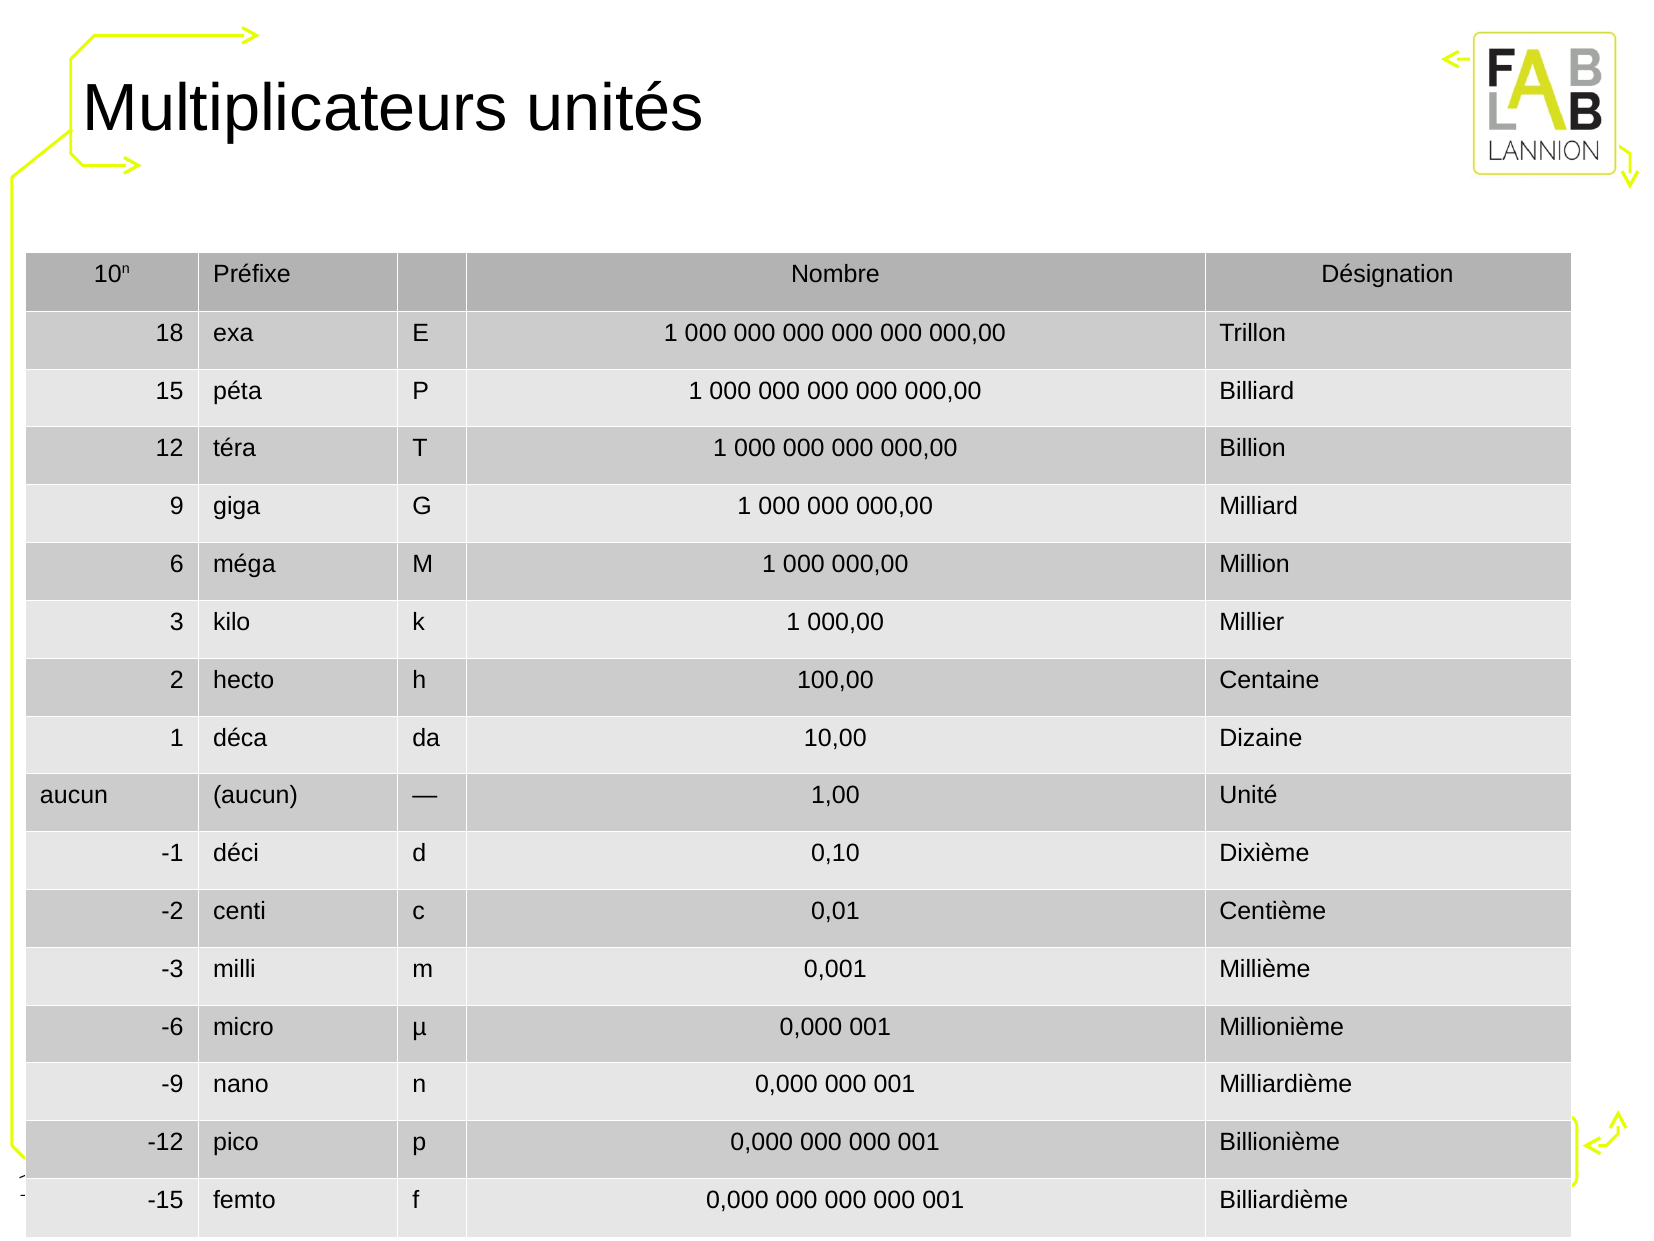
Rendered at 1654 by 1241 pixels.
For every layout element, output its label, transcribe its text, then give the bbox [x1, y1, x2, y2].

table_cell 100,00 [467, 659, 1205, 716]
table_cell Centième [1206, 890, 1571, 947]
table_cell n [398, 1063, 466, 1120]
table_cell -6 [26, 1006, 198, 1062]
table_cell h [398, 659, 466, 716]
table_cell 0,01 [467, 890, 1205, 947]
table_cell micro [199, 1006, 397, 1062]
table_cell — [398, 774, 466, 831]
table_cell kilo [199, 601, 397, 658]
table_cell 1 000,00 [467, 601, 1205, 658]
table_cell Trillon [1206, 312, 1571, 369]
table_cell 1 000 000 000 000 000,00 [467, 370, 1205, 426]
table_cell -3 [26, 948, 198, 1005]
table_cell déca [199, 717, 397, 773]
picture [1470, 29, 1619, 178]
table_header Préfixe [199, 253, 397, 311]
table_cell P [398, 370, 466, 426]
table_cell téra [199, 427, 397, 484]
table_cell -9 [26, 1063, 198, 1120]
table_cell hecto [199, 659, 397, 716]
table_cell -15 [26, 1179, 198, 1237]
table_header 10n [26, 253, 198, 311]
table_cell milli [199, 948, 397, 1005]
table_cell aucun [26, 774, 198, 831]
table_cell k [398, 601, 466, 658]
table_cell méga [199, 543, 397, 600]
table_cell péta [199, 370, 397, 426]
table_cell Centaine [1206, 659, 1571, 716]
table_cell 0,000 000 001 [467, 1063, 1205, 1120]
table_cell 0,000 001 [467, 1006, 1205, 1062]
table_cell 1 [26, 717, 198, 773]
table_cell 15 [26, 370, 198, 426]
table_cell Millième [1206, 948, 1571, 1005]
table_cell Milliardième [1206, 1063, 1571, 1120]
table_cell T [398, 427, 466, 484]
table_cell Unité [1206, 774, 1571, 831]
table_cell pico [199, 1121, 397, 1178]
table_cell M [398, 543, 466, 600]
table_cell 6 [26, 543, 198, 600]
table_cell 3 [26, 601, 198, 658]
table_cell p [398, 1121, 466, 1178]
table_cell 1 000 000 000 000 000 000,00 [467, 312, 1205, 369]
table_cell centi [199, 890, 397, 947]
table_cell Milliard [1206, 485, 1571, 542]
table_cell E [398, 312, 466, 369]
table_cell (aucun) [199, 774, 397, 831]
table_cell Billionième [1206, 1121, 1571, 1178]
table_cell -1 [26, 832, 198, 889]
table_cell 1 000 000,00 [467, 543, 1205, 600]
table_cell G [398, 485, 466, 542]
table_cell Billion [1206, 427, 1571, 484]
table_cell 2 [26, 659, 198, 716]
table_header Nombre [467, 253, 1205, 311]
table_cell Million [1206, 543, 1571, 600]
table_cell 0,10 [467, 832, 1205, 889]
table_cell d [398, 832, 466, 889]
table_cell 1 000 000 000,00 [467, 485, 1205, 542]
table_cell Billiard [1206, 370, 1571, 426]
table_cell 18 [26, 312, 198, 369]
table_cell Dixième [1206, 832, 1571, 889]
table_cell Billiardième [1206, 1179, 1571, 1237]
table_cell Dizaine [1206, 717, 1571, 773]
table_cell -2 [26, 890, 198, 947]
table_cell da [398, 717, 466, 773]
title Multiplicateurs unités [82, 49, 1441, 166]
table_cell c [398, 890, 466, 947]
table_cell 1,00 [467, 774, 1205, 831]
table_cell nano [199, 1063, 397, 1120]
table_cell 1 000 000 000 000,00 [467, 427, 1205, 484]
table_cell Millier [1206, 601, 1571, 658]
table_cell µ [398, 1006, 466, 1062]
table_cell déci [199, 832, 397, 889]
table_cell 9 [26, 485, 198, 542]
table_cell 0,000 000 000 001 [467, 1121, 1205, 1178]
table_cell 0,000 000 000 000 001 [467, 1179, 1205, 1237]
table_cell -12 [26, 1121, 198, 1178]
table_cell exa [199, 312, 397, 369]
table_cell giga [199, 485, 397, 542]
table_cell 12 [26, 427, 198, 484]
table_cell f [398, 1179, 466, 1237]
table_header [398, 253, 466, 311]
table_cell 0,001 [467, 948, 1205, 1005]
table_header Désignation [1206, 253, 1571, 311]
table_cell m [398, 948, 466, 1005]
table_cell 10,00 [467, 717, 1205, 773]
table_cell Millionième [1206, 1006, 1571, 1062]
table_cell femto [199, 1179, 397, 1237]
